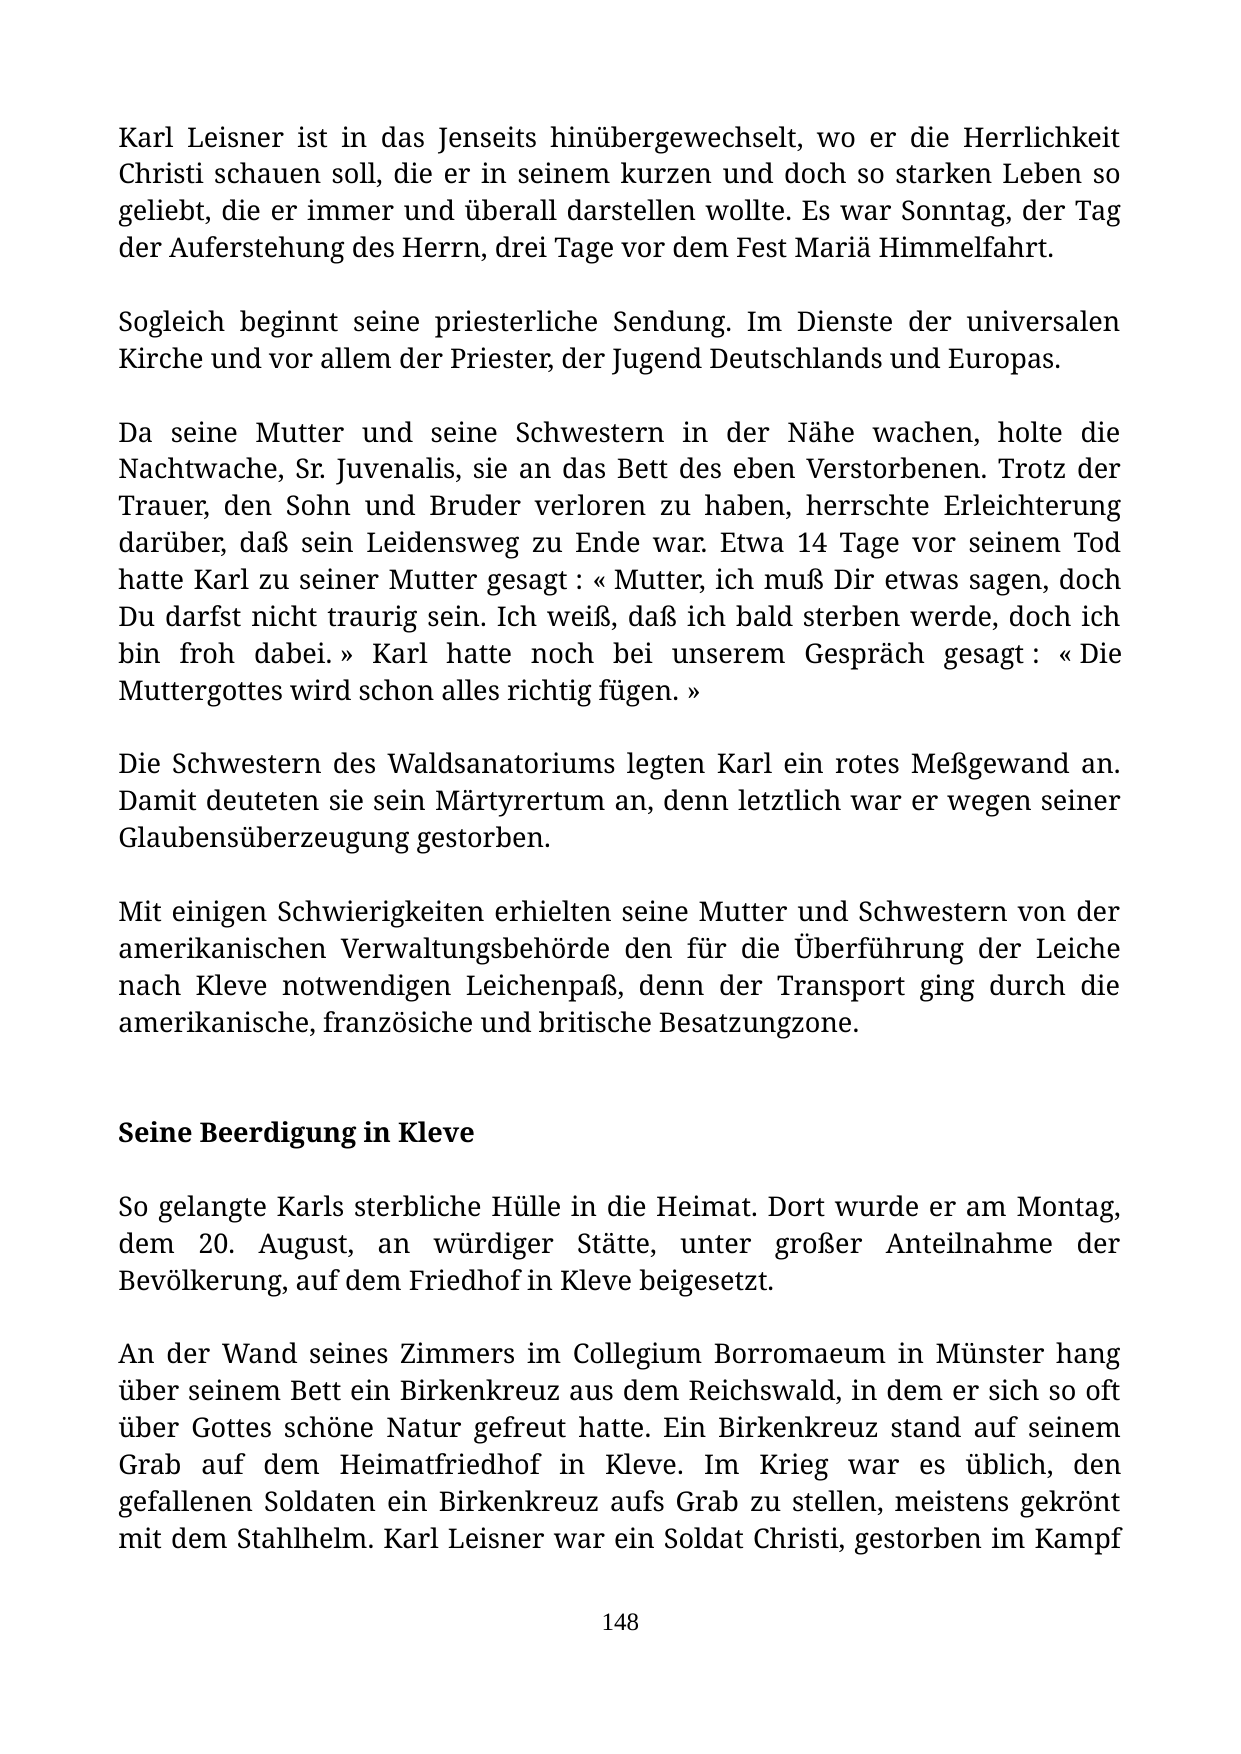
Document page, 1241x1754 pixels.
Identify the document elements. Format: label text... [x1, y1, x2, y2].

text Da seine Mutter und seine Schwestern in der Nähe wachen, holte die Nachtwache, Sr. Juvenalis, sie an das Bett des eben Verstorbenen. Trotz der Trauer, den Sohn und Bruder verloren zu haben, herrschte Erleichterung darüber, daß sein Leidensweg zu Ende war. Etwa 14 Tage vor seinem Tod hatte Karl zu seiner Mutter gesagt : « Mutter, ich muß Dir etwas sagen, doch Du darfst nicht traurig sein. Ich weiß, daß ich bald sterben werde, doch ich bin froh dabei. » Karl hatte noch bei unserem Gespräch gesagt : « Die Muttergottes wird schon alles richtig fügen. » [118, 413, 1122, 708]
text An der Wand seines Zimmers im Collegium Borromaeum in Münster hang über seinem Bett ein Birkenkreuz aus dem Reichswald, in dem er sich so oft über Gottes schöne Natur gefreut hatte. Ein Birkenkreuz stand auf seinem Grab auf dem Heimatfriedhof in Kleve. Im Krieg war es üblich, den gefallenen Soldaten ein Birkenkreuz aufs Grab zu stellen, meistens gekrönt mit dem Stahlhelm. Karl Leisner war ein Soldat Christi, gestorben im Kampf [118, 1335, 1122, 1556]
text Mit einigen Schwierigkeiten erhielten seine Mutter und Schwestern von der amerikanischen Verwaltungsbehörde den für die Überführung der Leiche nach Kleve notwendigen Leichenpaß, denn der Transport ging durch die amerikanische, französiche und britische Besatzungzone. [118, 892, 1122, 1040]
text Seine Beerdigung in Kleve [118, 1114, 1122, 1151]
text Die Schwestern des Waldsanatoriums legten Karl ein rotes Meßgewand an. Damit deuteten sie sein Märtyrertum an, denn letztlich war er wegen seiner Glaubensüberzeugung gestorben. [118, 745, 1122, 856]
text Karl Leisner ist in das Jenseits hinübergewechselt, wo er die Herrlichkeit Christi schauen soll, die er in seinem kurzen und doch so starken Leben so geliebt, die er immer und überall darstellen wollte. Es war Sonntag, der Tag der Auferstehung des Herrn, drei Tage vor dem Fest Mariä Himmelfahrt. [118, 118, 1122, 266]
text So gelangte Karls sterbliche Hülle in die Heimat. Dort wurde er am Montag, dem 20. August, an würdiger Stätte, unter großer Anteilnahme der Bevölkerung, auf dem Friedhof in Kleve beigesetzt. [118, 1187, 1122, 1298]
text Sogleich beginnt seine priesterliche Sendung. Im Dienste der universalen Kirche und vor allem der Priester, der Jugend Deutschlands und Europas. [118, 302, 1122, 376]
